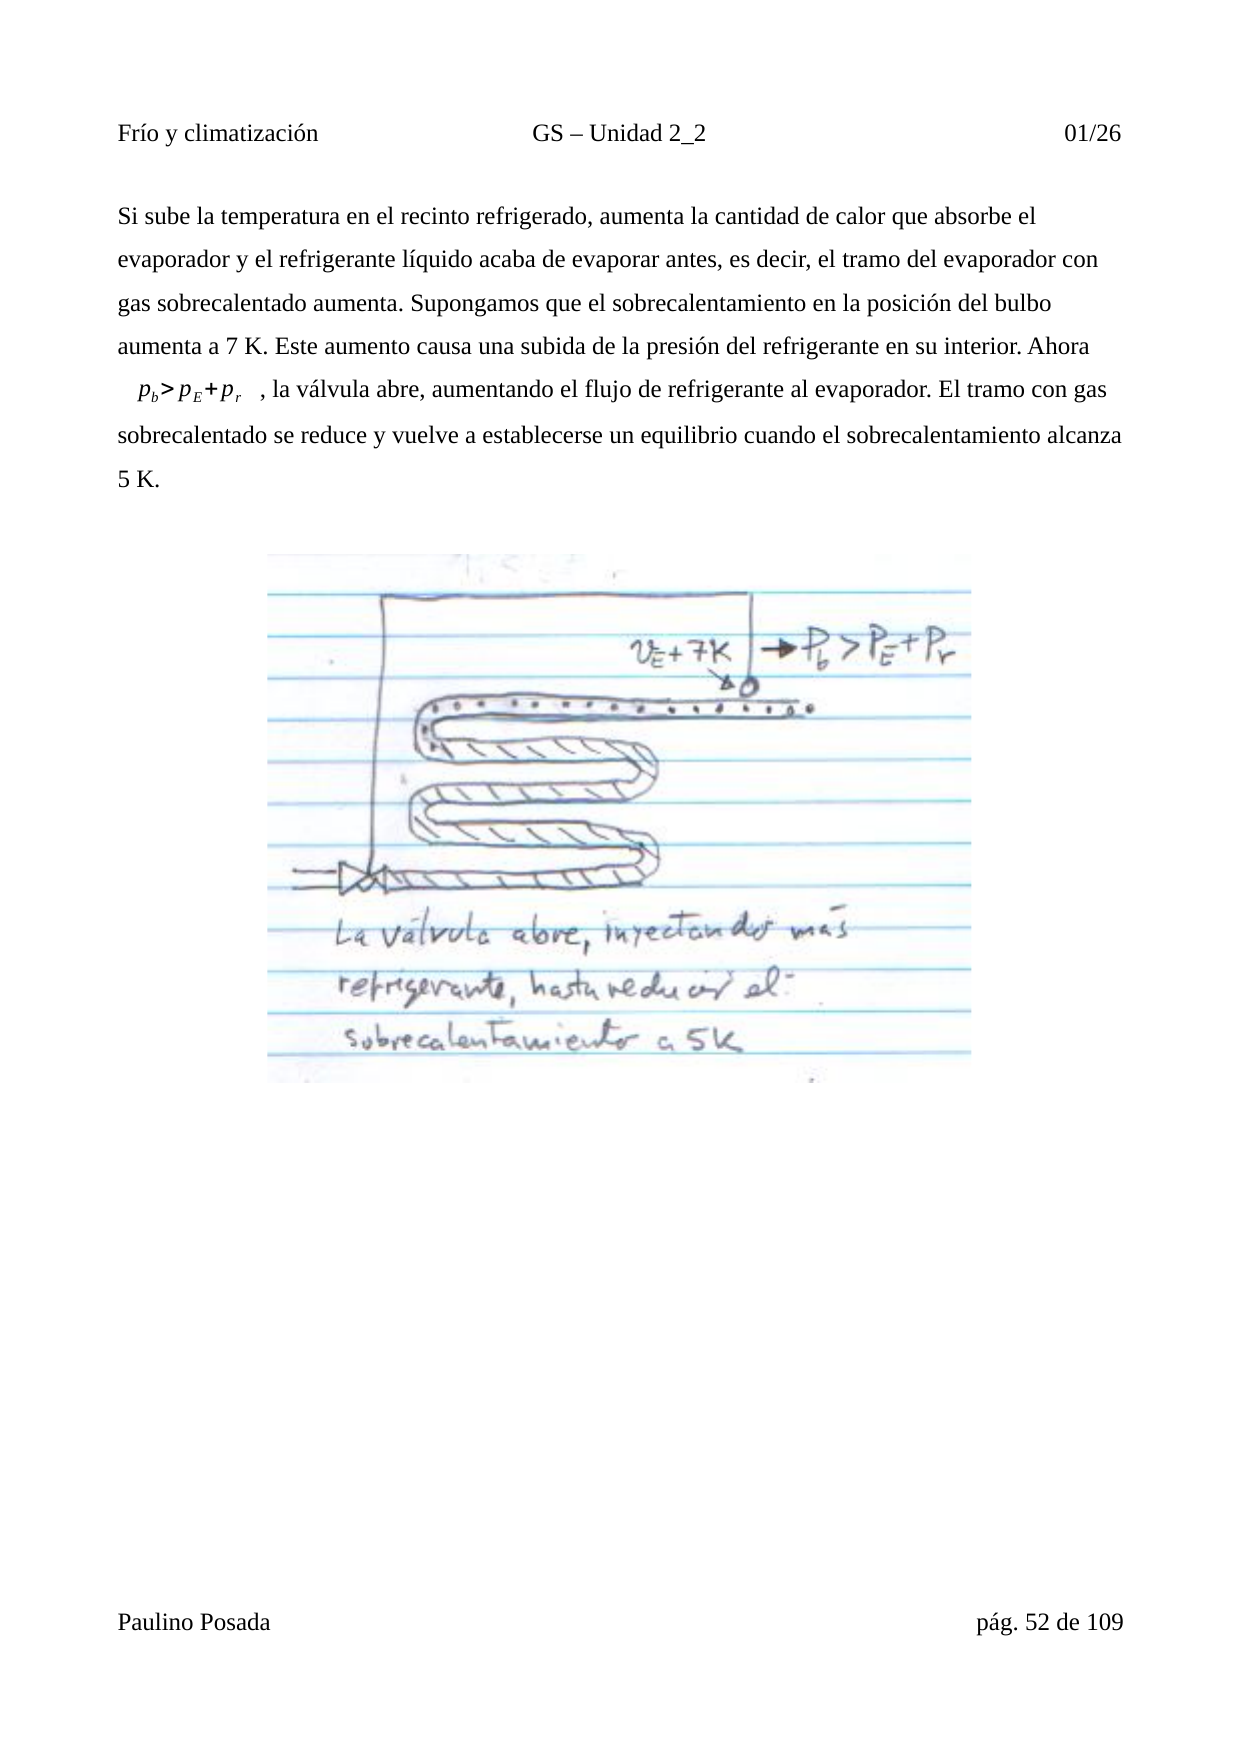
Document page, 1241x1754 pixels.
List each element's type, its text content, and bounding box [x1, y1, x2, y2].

text Si sube la temperatura en el recinto refrigerado, aumenta la cantidad de calor que absorbe el evaporador y el refrigerante líquido acaba de evaporar antes, es decir, el tramo del evaporador con gas sobrecalentado aumenta. Supongamos que el sobrecalentamiento en la posición del bulbo aumenta a 7 K. Este aumento causa una subida de la presión del refrigerante en su interior. Ahora , la válvula abre, aumentando el flujo de refrigerante al evaporador. El tramo con gas sobrecalentado se reduce y vuelve a establecerse un equilibrio cuando el sobrecalentamiento alcanza 5 K. [117, 201, 1123, 492]
picture [267, 554, 972, 1083]
